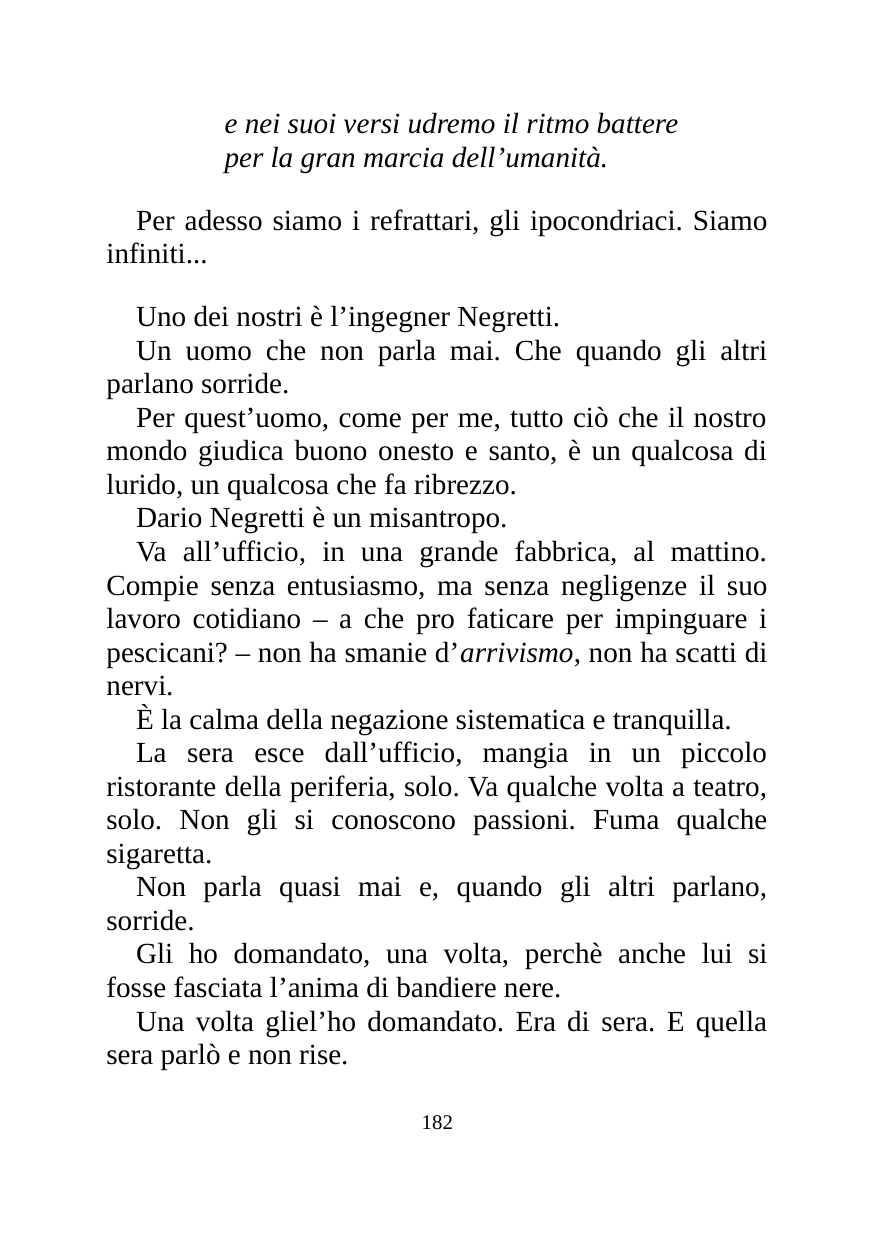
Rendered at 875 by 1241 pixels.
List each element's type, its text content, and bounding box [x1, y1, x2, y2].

text Gli ho domandato, una volta, perchè anche lui si fosse fasciata l’anima di bandiere nere. [106, 937, 768, 1004]
text Per quest’uomo, come per me, tutto ciò che il nostro mondo giudica buono onesto e santo, è un qualcosa di lurido, un qualcosa che fa ribrezzo. [106, 400, 768, 501]
text e nei suoi versi udremo il ritmo battere per la gran marcia dell’umanità. [224, 106, 768, 173]
text Per adesso siamo i refrattari, gli ipocondriaci. Siamo infiniti... [106, 203, 768, 270]
text Non parla quasi mai e, quando gli altri parlano, sorride. [106, 869, 768, 937]
text Uno dei nostri è l’ingegner Negretti. [106, 299, 768, 333]
text Una volta gliel’ho domandato. Era di sera. E quella sera parlò e non rise. [106, 1004, 768, 1071]
text Dario Negretti è un misantropo. [106, 501, 768, 534]
text È la calma della negazione sistematica e tranquilla. [106, 702, 768, 735]
text Un uomo che non parla mai. Che quando gli altri parlano sorride. [106, 333, 768, 400]
text La sera esce dall’ufficio, mangia in un piccolo ristorante della periferia, solo. Va qualche volta a teatro, solo. Non gli si conoscono passioni. Fuma qualche sigaretta. [106, 735, 768, 869]
text Va all’ufficio, in una grande fabbrica, al mattino. Compie senza entusiasmo, ma senza negligenze il suo lavoro cotidiano – a che pro faticare per impinguare i pescicani? – non ha smanie d’arrivismo, non ha scatti di nervi. [106, 534, 768, 702]
